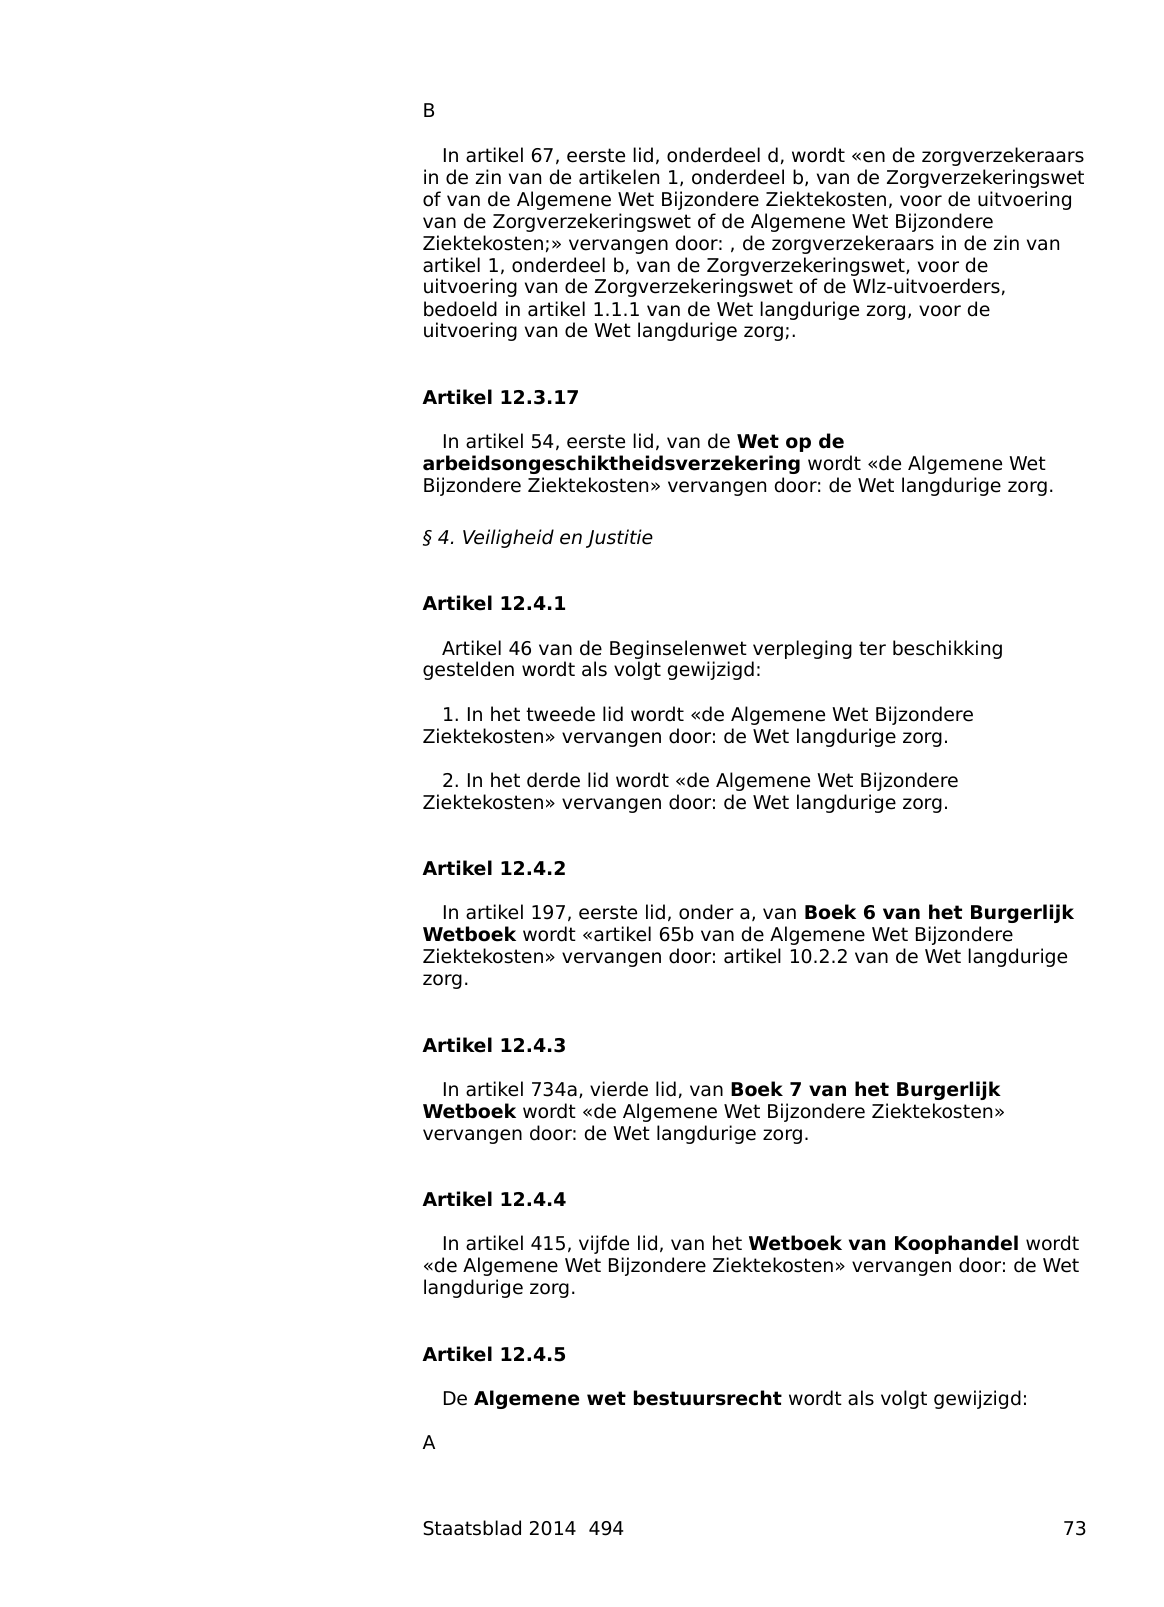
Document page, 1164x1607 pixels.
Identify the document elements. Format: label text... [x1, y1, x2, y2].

text De Algemene wet bestuursrecht wordt als volgt gewijzigd: [422, 1388, 1087, 1409]
subtitle Artikel 12.4.5 [422, 1343, 1087, 1365]
subtitle Artikel 12.4.3 [422, 1034, 1087, 1056]
text 1. In het tweede lid wordt «de Algemene Wet Bijzondere Ziektekosten» vervangen door: de Wet langdurige zorg. [422, 703, 1087, 747]
text In artikel 67, eerste lid, onderdeel d, wordt «en de zorgverzekeraars in de zin van de artikelen 1, onderdeel b, van de Zorgverzekeringswet of van de Algemene Wet Bijzondere Ziektekosten, voor de uitvoering van de Zorgverzekeringswet of de Algemene Wet Bijzondere Ziektekosten;» vervangen door: , de zorgverzekeraars in de zin van artikel 1, onderdeel b, van de Zorgverzekeringswet, voor de uitvoering van de Zorgverzekeringswet of de Wlz-uitvoerders, bedoeld in artikel 1.1.1 van de Wet langdurige zorg, voor de uitvoering van de Wet langdurige zorg;. [422, 144, 1087, 342]
subtitle § 4. Veiligheid en Justitie [422, 527, 1087, 549]
text A [422, 1432, 1087, 1454]
text Artikel 46 van de Beginselenwet verpleging ter beschikking gestelden wordt als volgt gewijzigd: [422, 637, 1087, 681]
text In artikel 415, vijfde lid, van het Wetboek van Koophandel wordt «de Algemene Wet Bijzondere Ziektekosten» vervangen door: de Wet langdurige zorg. [422, 1233, 1087, 1299]
text 2. In het derde lid wordt «de Algemene Wet Bijzondere Ziektekosten» vervangen door: de Wet langdurige zorg. [422, 770, 1087, 814]
subtitle Artikel 12.4.4 [422, 1189, 1087, 1211]
text In artikel 54, eerste lid, van de Wet op de arbeidsongeschiktheidsverzekering wordt «de Algemene Wet Bijzondere Ziektekosten» vervangen door: de Wet langdurige zorg. [422, 431, 1087, 497]
subtitle Artikel 12.3.17 [422, 387, 1087, 409]
subtitle Artikel 12.4.1 [422, 593, 1087, 615]
text In artikel 734a, vierde lid, van Boek 7 van het Burgerlijk Wetboek wordt «de Algemene Wet Bijzondere Ziektekosten» vervangen door: de Wet langdurige zorg. [422, 1079, 1087, 1144]
text In artikel 197, eerste lid, onder a, van Boek 6 van het Burgerlijk Wetboek wordt «artikel 65b van de Algemene Wet Bijzondere Ziektekosten» vervangen door: artikel 10.2.2 van de Wet langdurige zorg. [422, 902, 1087, 990]
subtitle Artikel 12.4.2 [422, 858, 1087, 880]
text B [422, 100, 1087, 122]
